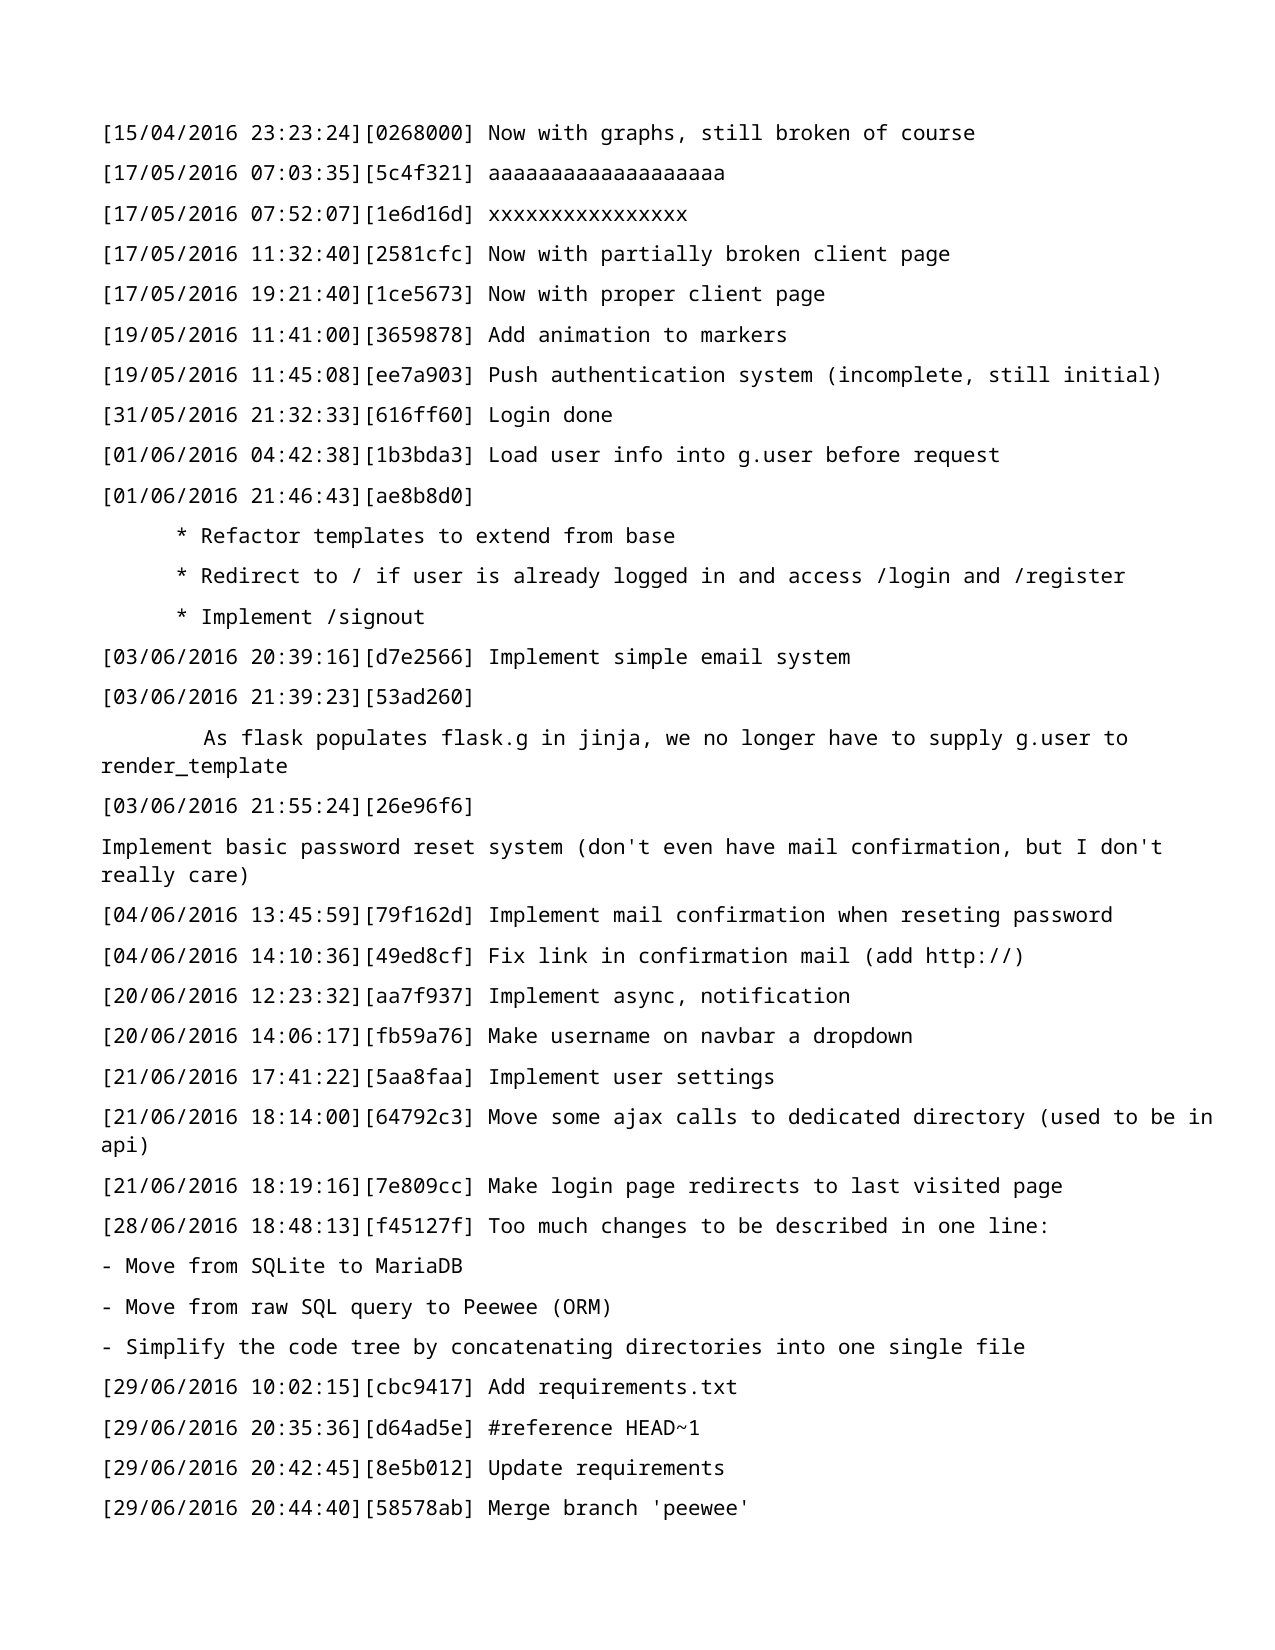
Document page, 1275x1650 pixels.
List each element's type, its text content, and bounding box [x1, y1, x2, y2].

text As flask populates flask.g in jinja, we no longer have to supply g.user to render_template [100, 723, 1243, 780]
text [21/06/2016 17:41:22][5aa8faa] Implement user settings [100, 1062, 1243, 1090]
text [04/06/2016 14:10:36][49ed8cf] Fix link in confirmation mail (add http://) [100, 941, 1243, 969]
text [15/04/2016 23:23:24][0268000] Now with graphs, still broken of course [100, 118, 1243, 147]
text [20/06/2016 12:23:32][aa7f937] Implement async, notification [100, 981, 1243, 1010]
text [21/06/2016 18:14:00][64792c3] Move some ajax calls to dedicated directory (used to be in api) [100, 1102, 1243, 1159]
text [29/06/2016 10:02:15][cbc9417] Add requirements.txt [100, 1372, 1243, 1401]
text [17/05/2016 07:52:07][1e6d16d] xxxxxxxxxxxxxxxx [100, 199, 1243, 227]
text [03/06/2016 21:55:24][26e96f6] [100, 792, 1243, 820]
text [31/05/2016 21:32:33][616ff60] Login done [100, 400, 1243, 429]
text [19/05/2016 11:41:00][3659878] Add animation to markers [100, 320, 1243, 348]
text [19/05/2016 11:45:08][ee7a903] Push authentication system (incomplete, still initial) [100, 360, 1243, 388]
text [03/06/2016 21:39:23][53ad260] [100, 682, 1243, 711]
text [29/06/2016 20:44:40][58578ab] Merge branch 'peewee' [100, 1493, 1243, 1522]
text [01/06/2016 21:46:43][ae8b8d0] [100, 481, 1243, 509]
text [01/06/2016 04:42:38][1b3bda3] Load user info into g.user before request [100, 441, 1243, 469]
text [29/06/2016 20:42:45][8e5b012] Update requirements [100, 1453, 1243, 1482]
text - Simplify the code tree by concatenating directories into one single file [100, 1332, 1243, 1361]
text * Refactor templates to extend from base [100, 521, 1243, 550]
text [03/06/2016 20:39:16][d7e2566] Implement simple email system [100, 642, 1243, 671]
text [04/06/2016 13:45:59][79f162d] Implement mail confirmation when reseting password [100, 901, 1243, 929]
text - Move from raw SQL query to Peewee (ORM) [100, 1292, 1243, 1320]
text [17/05/2016 11:32:40][2581cfc] Now with partially broken client page [100, 239, 1243, 267]
text - Move from SQLite to MariaDB [100, 1252, 1243, 1280]
text [20/06/2016 14:06:17][fb59a76] Make username on navbar a dropdown [100, 1022, 1243, 1050]
text [29/06/2016 20:35:36][d64ad5e] #reference HEAD~1 [100, 1413, 1243, 1441]
text * Implement /signout [100, 602, 1243, 630]
text [28/06/2016 18:48:13][f45127f] Too much changes to be described in one line: [100, 1211, 1243, 1240]
text [17/05/2016 19:21:40][1ce5673] Now with proper client page [100, 279, 1243, 308]
text * Redirect to / if user is already logged in and access /login and /register [100, 562, 1243, 590]
text [17/05/2016 07:03:35][5c4f321] aaaaaaaaaaaaaaaaaaa [100, 158, 1243, 187]
text Implement basic password reset system (don't even have mail confirmation, but I don't really care) [100, 832, 1243, 889]
text [21/06/2016 18:19:16][7e809cc] Make login page redirects to last visited page [100, 1171, 1243, 1199]
